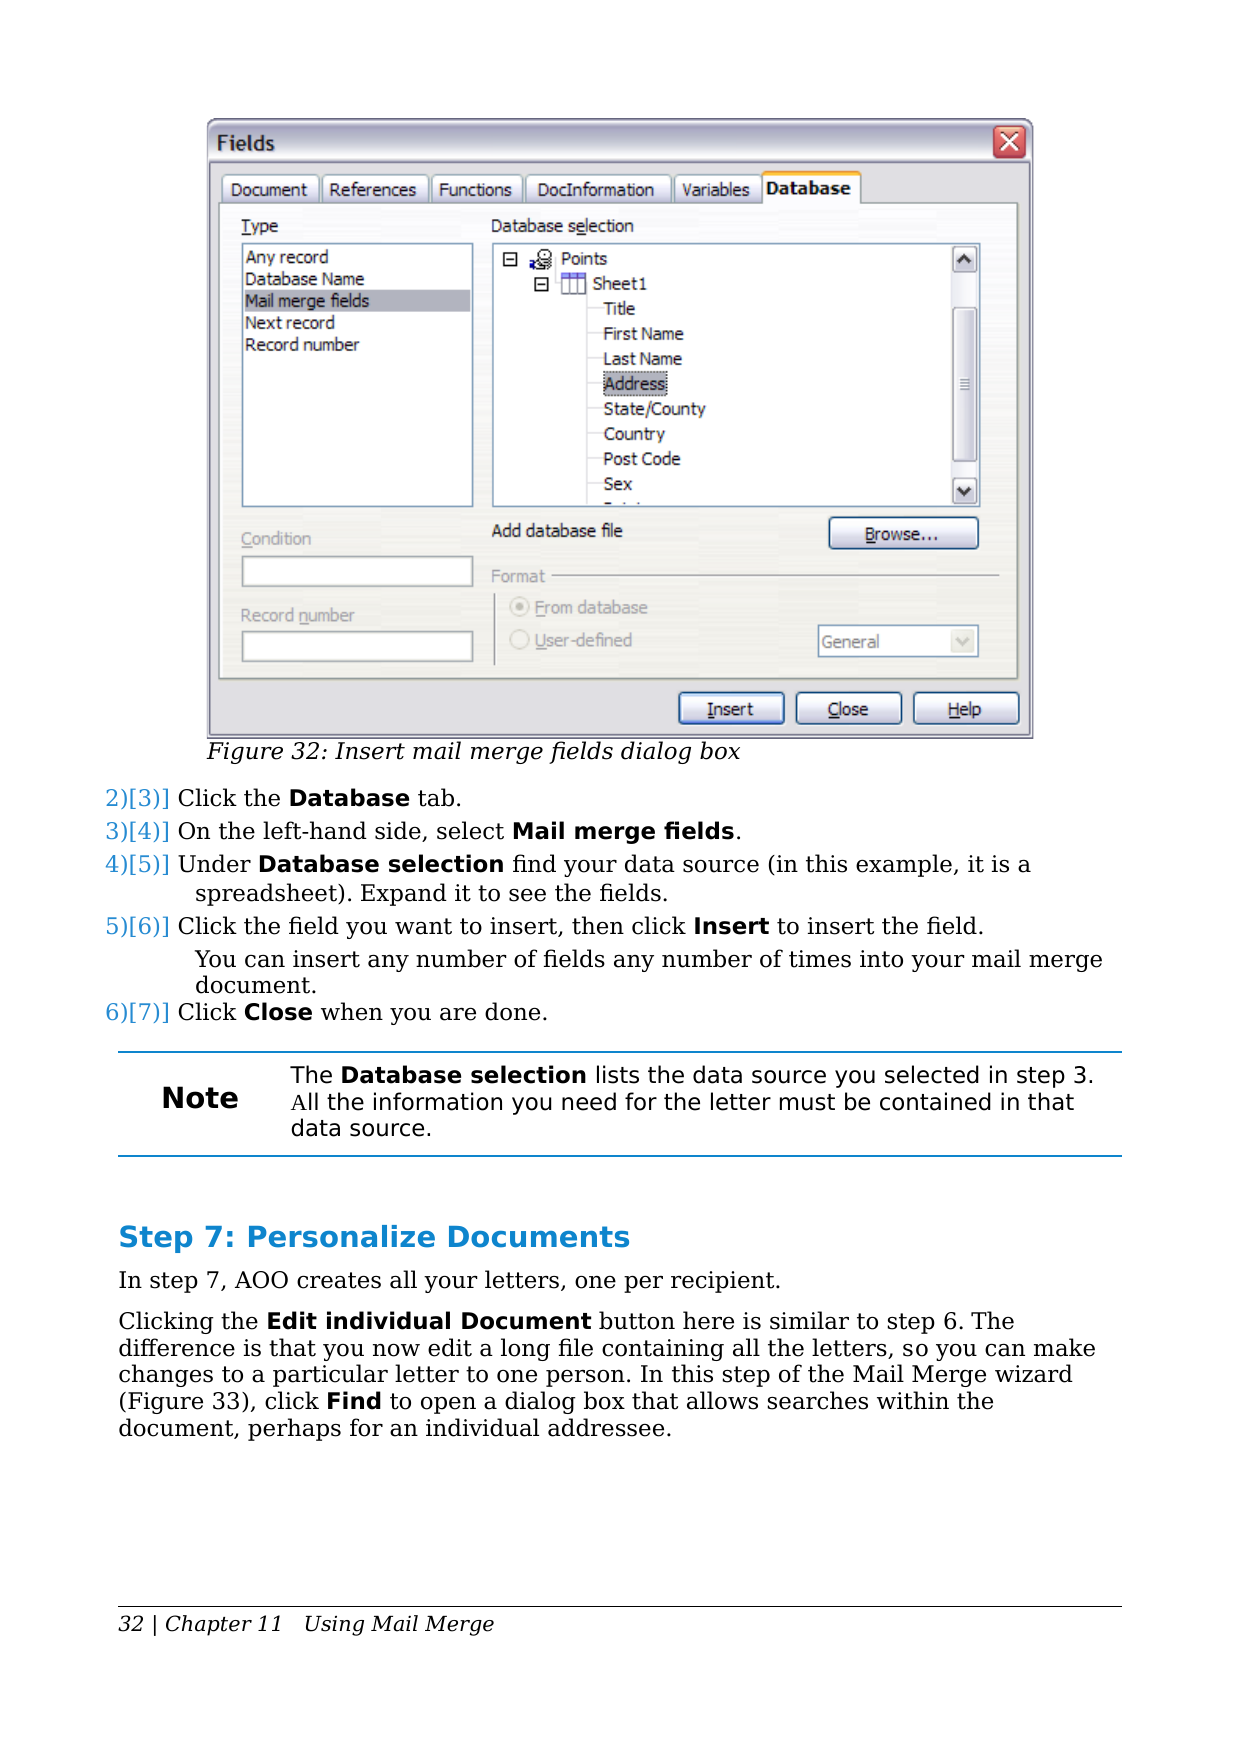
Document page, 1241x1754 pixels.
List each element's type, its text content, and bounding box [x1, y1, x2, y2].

text In step 7, AOO creates all your letters, one per recipient. [118, 1267, 1122, 1293]
picture [206, 118, 1034, 739]
subtitle Step 7: Personalize Documents [118, 1221, 1122, 1254]
list Under Database selection find your data source (in this example, it is a spreadsheet). Expand it to see the fields. [177, 851, 1122, 907]
list On the left-hand side, select Mail merge fields. [177, 818, 1122, 845]
list Click the field you want to insert, then click Insert to insert the field. [177, 913, 1122, 940]
list Click the Database tab. [177, 786, 1122, 812]
list Click Close when you are done. [177, 999, 1122, 1026]
text Clicking the Edit individual Document button here is similar to step 6. The difference is that you now edit a long file containing all the letters, so you can make changes to a particular letter to one person. In this step of the Mail Merge wizard (Figure 33), click Find to open a dialog box that allows searches within the document, perhaps for an individual addressee. [118, 1306, 1122, 1441]
list You can insert any number of fields any number of times into your mail merge document. [195, 946, 1122, 999]
table_header The Database selection lists the data source you selected in step 3. All the information you need for the letter must be contained in that data source. [281, 1053, 1122, 1155]
table_header Note [118, 1053, 281, 1155]
text Figure 32: Insert mail merge fields dialog box [207, 739, 1033, 765]
